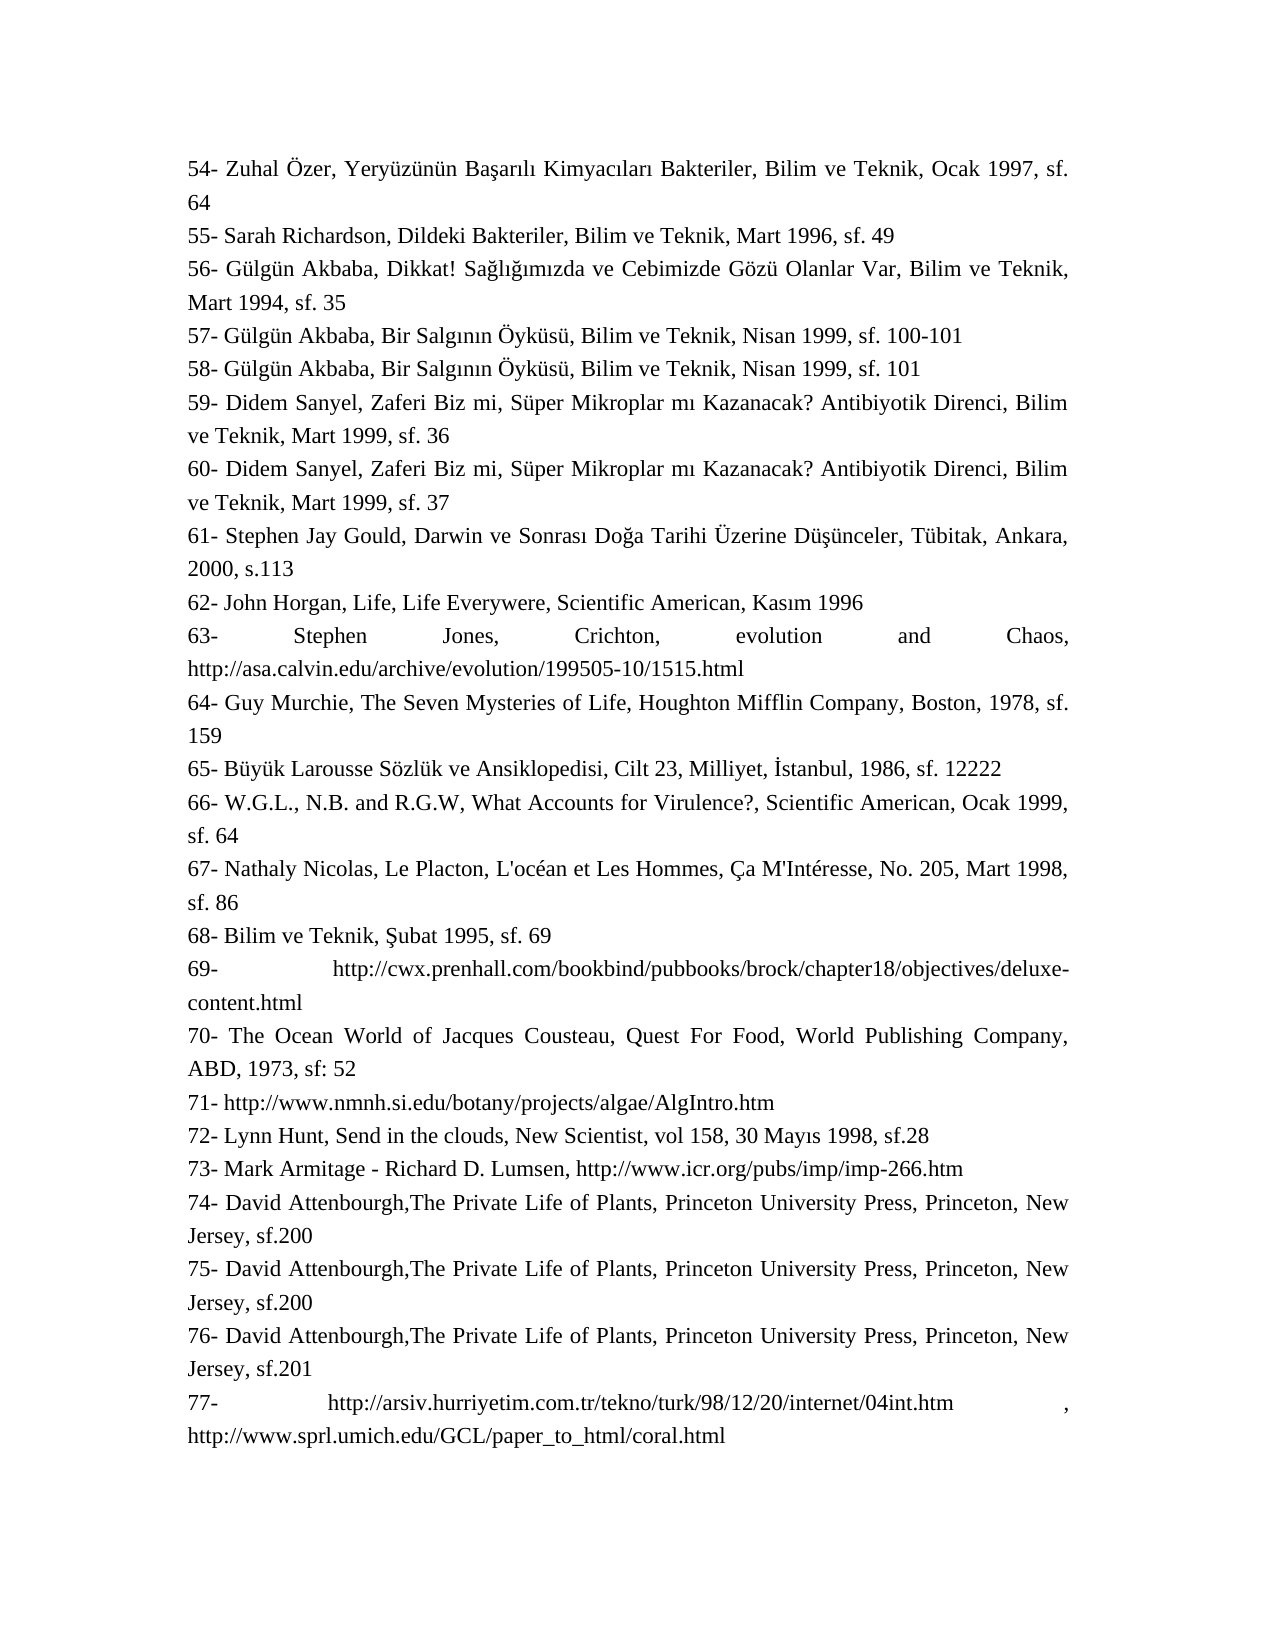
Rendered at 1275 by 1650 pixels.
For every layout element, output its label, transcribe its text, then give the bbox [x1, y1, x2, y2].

text 66- W.G.L., N.B. and R.G.W, What Accounts for Virulence?, Scientific American, Ocak 1999, sf. 64 [187, 783, 1070, 850]
text 59- Didem Sanyel, Zaferi Biz mi, Süper Mikroplar mı Kazanacak? Antibiyotik Direnci, Bilim ve Teknik, Mart 1999, sf. 36 [187, 383, 1070, 450]
text 69- http://cwx.prenhall.com/bookbind/pubbooks/brock/chapter18/objectives/deluxe-content.html [187, 950, 1070, 1017]
text 61- Stephen Jay Gould, Darwin ve Sonrası Doğa Tarihi Üzerine Düşünceler, Tübitak, Ankara, 2000, s.113 [187, 517, 1070, 583]
text 73- Mark Armitage - Richard D. Lumsen, http://www.icr.org/pubs/imp/imp-266.htm [187, 1150, 1070, 1183]
text 63- Stephen Jones, Crichton, evolution and Chaos, http://asa.calvin.edu/archive/evolution/199505-10/1515.html [187, 617, 1070, 683]
text 70- The Ocean World of Jacques Cousteau, Quest For Food, World Publishing Company, ABD, 1973, sf: 52 [187, 1017, 1070, 1083]
text 72- Lynn Hunt, Send in the clouds, New Scientist, vol 158, 30 Mayıs 1998, sf.28 [187, 1117, 1070, 1150]
text 75- David Attenbourgh,The Private Life of Plants, Princeton University Press, Princeton, New Jersey, sf.200 [187, 1250, 1070, 1317]
text 64- Guy Murchie, The Seven Mysteries of Life, Houghton Mifflin Company, Boston, 1978, sf. 159 [187, 683, 1070, 750]
text 58- Gülgün Akbaba, Bir Salgının Öyküsü, Bilim ve Teknik, Nisan 1999, sf. 101 [187, 350, 1070, 383]
text 57- Gülgün Akbaba, Bir Salgının Öyküsü, Bilim ve Teknik, Nisan 1999, sf. 100-101 [187, 317, 1070, 350]
text 77- http://arsiv.hurriyetim.com.tr/tekno/turk/98/12/20/internet/04int.htm , http://www.sprl.umich.edu/GCL/paper_to_html/coral.html [187, 1383, 1070, 1450]
text 60- Didem Sanyel, Zaferi Biz mi, Süper Mikroplar mı Kazanacak? Antibiyotik Direnci, Bilim ve Teknik, Mart 1999, sf. 37 [187, 450, 1070, 517]
text 76- David Attenbourgh,The Private Life of Plants, Princeton University Press, Princeton, New Jersey, sf.201 [187, 1317, 1070, 1383]
text 65- Büyük Larousse Sözlük ve Ansiklopedisi, Cilt 23, Milliyet, İstanbul, 1986, sf. 12222 [187, 750, 1070, 783]
text 56- Gülgün Akbaba, Dikkat! Sağlığımızda ve Cebimizde Gözü Olanlar Var, Bilim ve Teknik, Mart 1994, sf. 35 [187, 250, 1070, 317]
text 68- Bilim ve Teknik, Şubat 1995, sf. 69 [187, 917, 1070, 950]
text 54- Zuhal Özer, Yeryüzünün Başarılı Kimyacıları Bakteriler, Bilim ve Teknik, Ocak 1997, sf. 64 [187, 150, 1070, 217]
text 62- John Horgan, Life, Life Everywere, Scientific American, Kasım 1996 [187, 583, 1070, 617]
text 55- Sarah Richardson, Dildeki Bakteriler, Bilim ve Teknik, Mart 1996, sf. 49 [187, 217, 1070, 250]
text 67- Nathaly Nicolas, Le Placton, L'océan et Les Hommes, Ça M'Intéresse, No. 205, Mart 1998, sf. 86 [187, 850, 1070, 917]
text 74- David Attenbourgh,The Private Life of Plants, Princeton University Press, Princeton, New Jersey, sf.200 [187, 1183, 1070, 1250]
text 71- http://www.nmnh.si.edu/botany/projects/algae/AlgIntro.htm [187, 1083, 1070, 1117]
